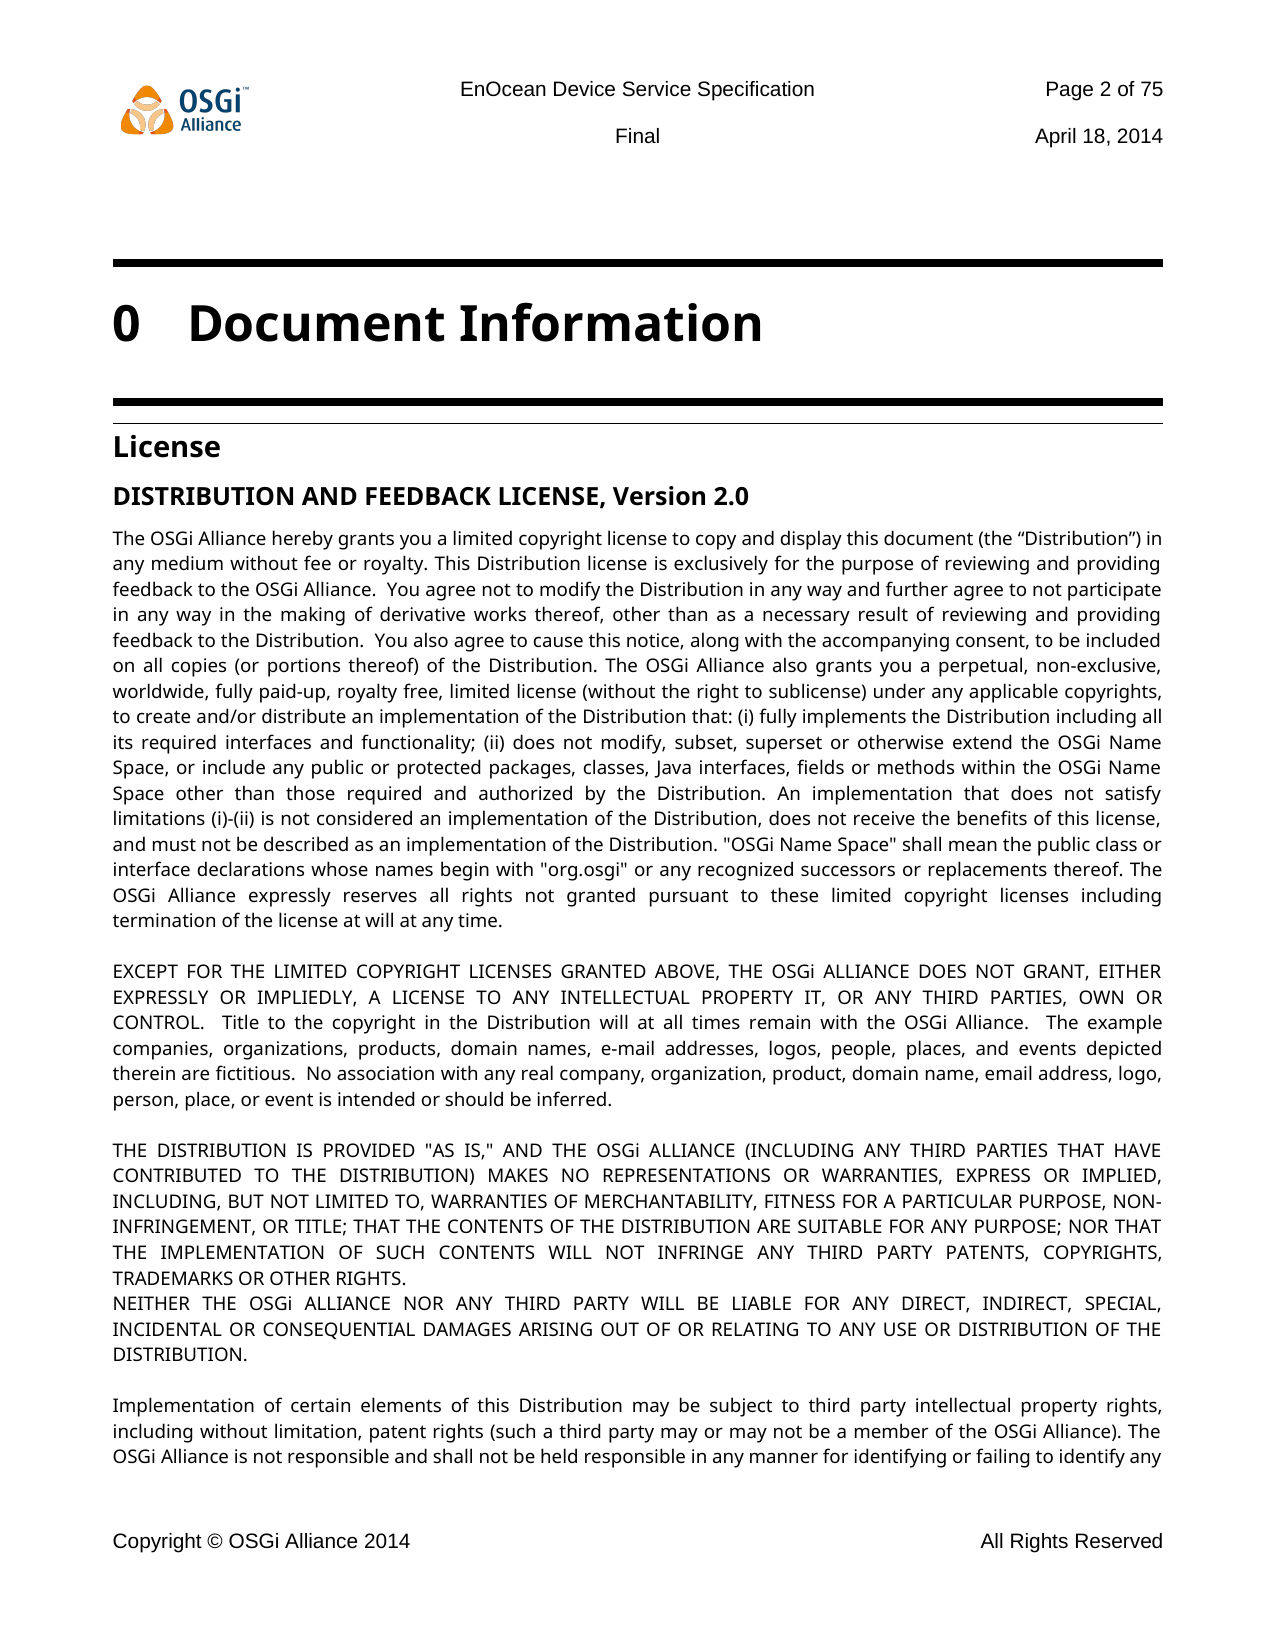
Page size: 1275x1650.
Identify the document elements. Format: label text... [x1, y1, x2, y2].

text EXCEPT FOR THE LIMITED COPYRIGHT LICENSES GRANTED ABOVE, THE OSGi ALLIANCE DOES NOT GRANT, EITHER EXPRESSLY OR IMPLIEDLY, A LICENSE TO ANY INTELLECTUAL PROPERTY IT, OR ANY THIRD PARTIES, OWN OR CONTROL. Title to the copyright in the Distribution will at all times remain with the OSGi Alliance. The example companies, organizations, products, domain names, e-mail addresses, logos, people, places, and events depicted therein are fictitious. No association with any real company, organization, product, domain name, email address, logo, person, place, or event is intended or should be inferred. [112, 959, 1163, 1112]
picture [113, 78, 257, 142]
text THE DISTRIBUTION IS PROVIDED "AS IS," AND THE OSGi ALLIANCE (INCLUDING ANY THIRD PARTIES THAT HAVE CONTRIBUTED TO THE DISTRIBUTION) MAKES NO REPRESENTATIONS OR WARRANTIES, EXPRESS OR IMPLIED, INCLUDING, BUT NOT LIMITED TO, WARRANTIES OF MERCHANTABILITY, FITNESS FOR A PARTICULAR PURPOSE, NON-INFRINGEMENT, OR TITLE; THAT THE CONTENTS OF THE DISTRIBUTION ARE SUITABLE FOR ANY PURPOSE; NOR THAT THE IMPLEMENTATION OF SUCH CONTENTS WILL NOT INFRINGE ANY THIRD PARTY PATENTS, COPYRIGHTS, TRADEMARKS OR OTHER RIGHTS. [112, 1137, 1163, 1290]
text The OSGi Alliance hereby grants you a limited copyright license to copy and display this document (the “Distribution”) in any medium without fee or royalty. This Distribution license is exclusively for the purpose of reviewing and providing feedback to the OSGi Alliance. You agree not to modify the Distribution in any way and further agree to not participate in any way in the making of derivative works thereof, other than as a necessary result of reviewing and providing feedback to the Distribution. You also agree to cause this notice, along with the accompanying consent, to be included on all copies (or portions thereof) of the Distribution. The OSGi Alliance also grants you a perpetual, non-exclusive, worldwide, fully paid-up, royalty free, limited license (without the right to sublicense) under any applicable copyrights, to create and/or distribute an implementation of the Distribution that: (i) fully implements the Distribution including all its required interfaces and functionality; (ii) does not modify, subset, superset or otherwise extend the OSGi Name Space, or include any public or protected packages, classes, Java interfaces, fields or methods within the OSGi Name Space other than those required and authorized by the Distribution. An implementation that does not satisfy limitations (i)-(ii) is not considered an implementation of the Distribution, does not receive the benefits of this license, and must not be described as an implementation of the Distribution. "OSGi Name Space" shall mean the public class or interface declarations whose names begin with "org.osgi" or any recognized successors or replacements thereof. The OSGi Alliance expressly reserves all rights not granted pursuant to these limited copyright licenses including termination of the license at will at any time. [112, 525, 1163, 933]
subtitle License [112, 424, 1163, 466]
subtitle Document Information [112, 260, 1163, 406]
text DISTRIBUTION AND FEEDBACK LICENSE, Version 2.0 [112, 478, 1163, 512]
text Implementation of certain elements of this Distribution may be subject to third party intellectual property rights, including without limitation, patent rights (such a third party may or may not be a member of the OSGi Alliance). The OSGi Alliance is not responsible and shall not be held responsible in any manner for identifying or failing to identify any [112, 1392, 1163, 1469]
text NEITHER THE OSGi ALLIANCE NOR ANY THIRD PARTY WILL BE LIABLE FOR ANY DIRECT, INDIRECT, SPECIAL, INCIDENTAL OR CONSEQUENTIAL DAMAGES ARISING OUT OF OR RELATING TO ANY USE OR DISTRIBUTION OF THE DISTRIBUTION. [112, 1290, 1163, 1367]
